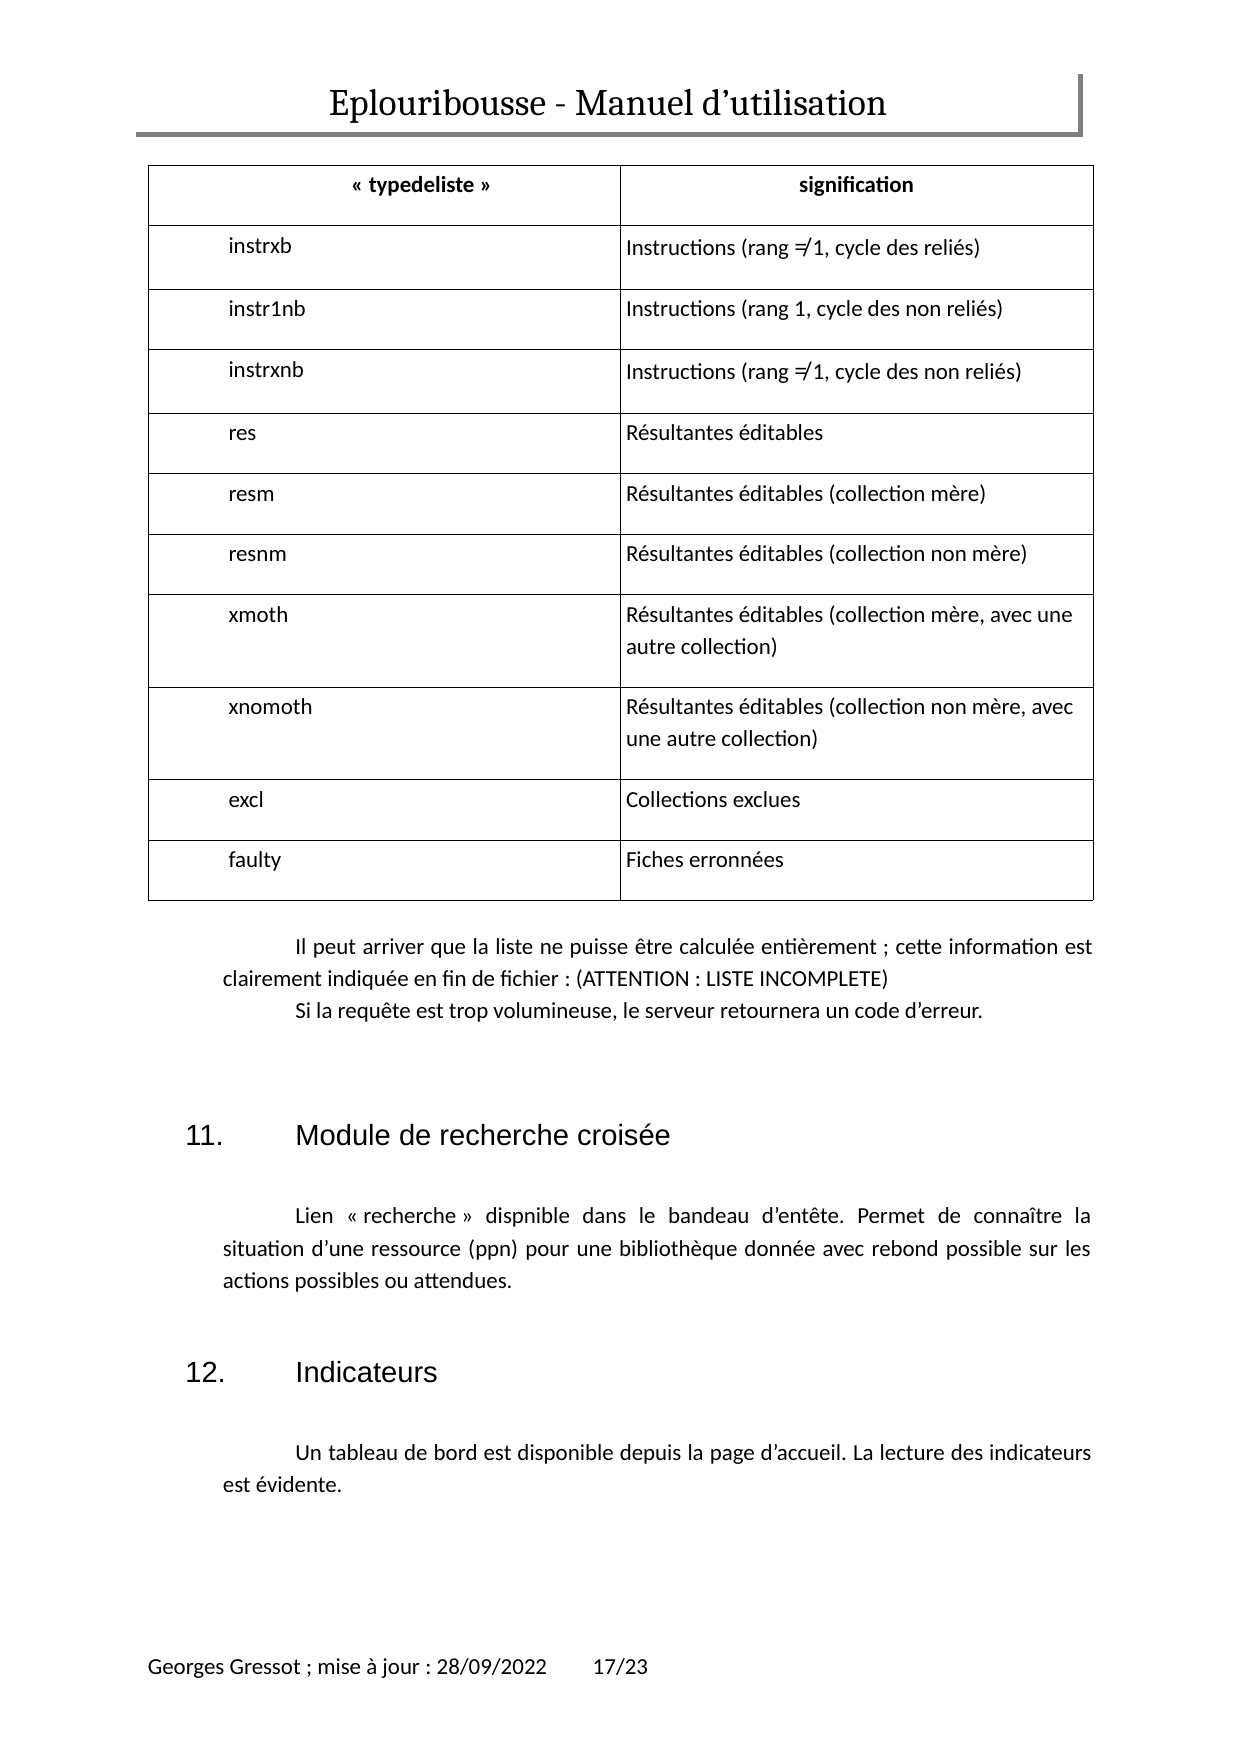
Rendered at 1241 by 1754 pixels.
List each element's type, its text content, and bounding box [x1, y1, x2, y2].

table_cell Résultantes éditables (collection non mère, avec une autre collection) [621, 688, 1093, 779]
list Un tableau de bord est disponible depuis la page d’accueil. La lecture des indicateurs est évidente. [223, 1438, 1093, 1499]
table_cell Instructions (rang ≠ 1, cycle des reliés) [621, 226, 1093, 289]
table_cell resnm [149, 535, 620, 594]
table_cell faulty [149, 841, 620, 900]
table_cell instr1nb [149, 290, 620, 349]
table_header « typedeliste » [149, 166, 620, 225]
table_cell Instructions (rang ≠ 1, cycle des non reliés) [621, 350, 1093, 413]
list Si la requête est trop volumineuse, le serveur retournera un code d’erreur. [223, 997, 1093, 1025]
table_cell xmoth [149, 595, 620, 687]
table_cell Collections exclues [621, 780, 1093, 839]
table_cell instrxnb [149, 350, 620, 413]
table_cell Fiches erronnées [621, 841, 1093, 900]
subtitle Module de recherche croisée [185, 1118, 1093, 1152]
table_header signification [621, 166, 1093, 225]
list Lien « recherche » dispnible dans le bandeau d’entête. Permet de connaître la situation d’une ressource (ppn) pour une bibliothèque donnée avec rebond possible sur les actions possibles ou attendues. [223, 1201, 1093, 1294]
table_cell Résultantes éditables (collection non mère) [621, 535, 1093, 594]
table_cell instrxb [149, 226, 620, 289]
table_cell Résultantes éditables (collection mère) [621, 474, 1093, 533]
table_cell res [149, 414, 620, 473]
table_cell Instructions (rang 1, cycle des non reliés) [621, 290, 1093, 349]
table_cell excl [149, 780, 620, 839]
subtitle Indicateurs [185, 1355, 1093, 1389]
table_cell resm [149, 474, 620, 533]
table_cell Résultantes éditables (collection mère, avec une autre collection) [621, 595, 1093, 687]
table_cell Résultantes éditables [621, 414, 1093, 473]
table_cell xnomoth [149, 688, 620, 779]
list Il peut arriver que la liste ne puisse être calculée entièrement ; cette information est clairement indiquée en fin de fichier : (ATTENTION : LISTE INCOMPLETE) [223, 932, 1093, 992]
